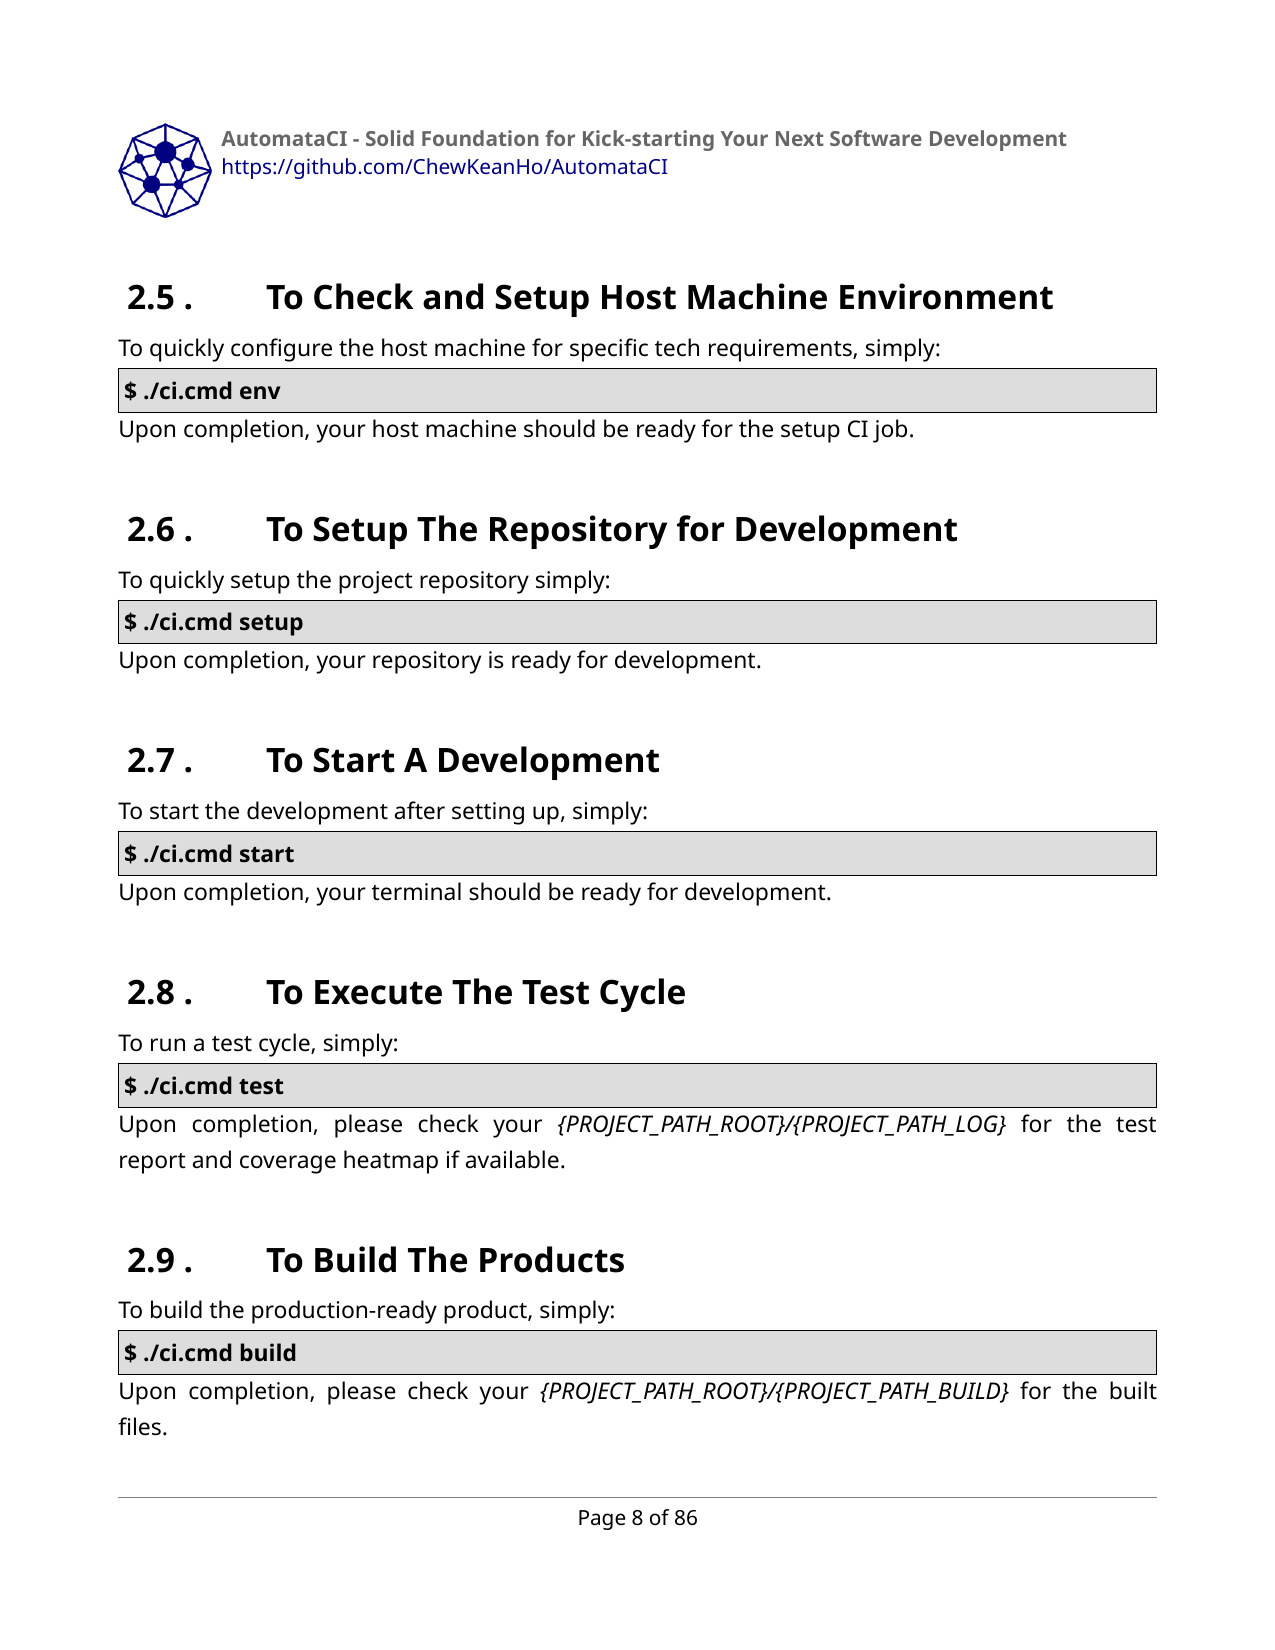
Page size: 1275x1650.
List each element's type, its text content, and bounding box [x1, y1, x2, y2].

picture [118, 123, 212, 218]
table_header $ ./ci.cmd setup [119, 601, 1156, 643]
table_header $ ./ci.cmd start [119, 832, 1156, 875]
text Upon completion, please check your {PROJECT_PATH_ROOT}/{PROJECT_PATH_LOG} for the test report and coverage heatmap if available. [118, 1108, 1157, 1175]
table_header $ ./ci.cmd test [119, 1064, 1156, 1107]
text To quickly configure the host machine for specific tech requirements, simply: [118, 332, 1157, 363]
table_header $ ./ci.cmd build [119, 1331, 1156, 1374]
text Upon completion, your terminal should be ready for development. [118, 876, 1157, 907]
text Upon completion, your repository is ready for development. [118, 644, 1157, 676]
text To start the development after setting up, simply: [118, 795, 1157, 826]
text To quickly setup the project repository simply: [118, 563, 1157, 595]
table_header $ ./ci.cmd env [119, 369, 1156, 412]
text Upon completion, your host machine should be ready for the setup CI job. [118, 413, 1157, 444]
subtitle To Setup The Repository for Development [118, 505, 1157, 551]
text Upon completion, please check your {PROJECT_PATH_ROOT}/{PROJECT_PATH_BUILD} for the built files. [118, 1375, 1157, 1442]
subtitle To Build The Products [118, 1236, 1157, 1282]
text To build the production-ready product, simply: [118, 1294, 1157, 1326]
subtitle To Start A Development [118, 737, 1157, 783]
text To run a test cycle, simply: [118, 1027, 1157, 1058]
subtitle To Execute The Test Cycle [118, 969, 1157, 1014]
subtitle To Check and Setup Host Machine Environment [118, 274, 1157, 319]
